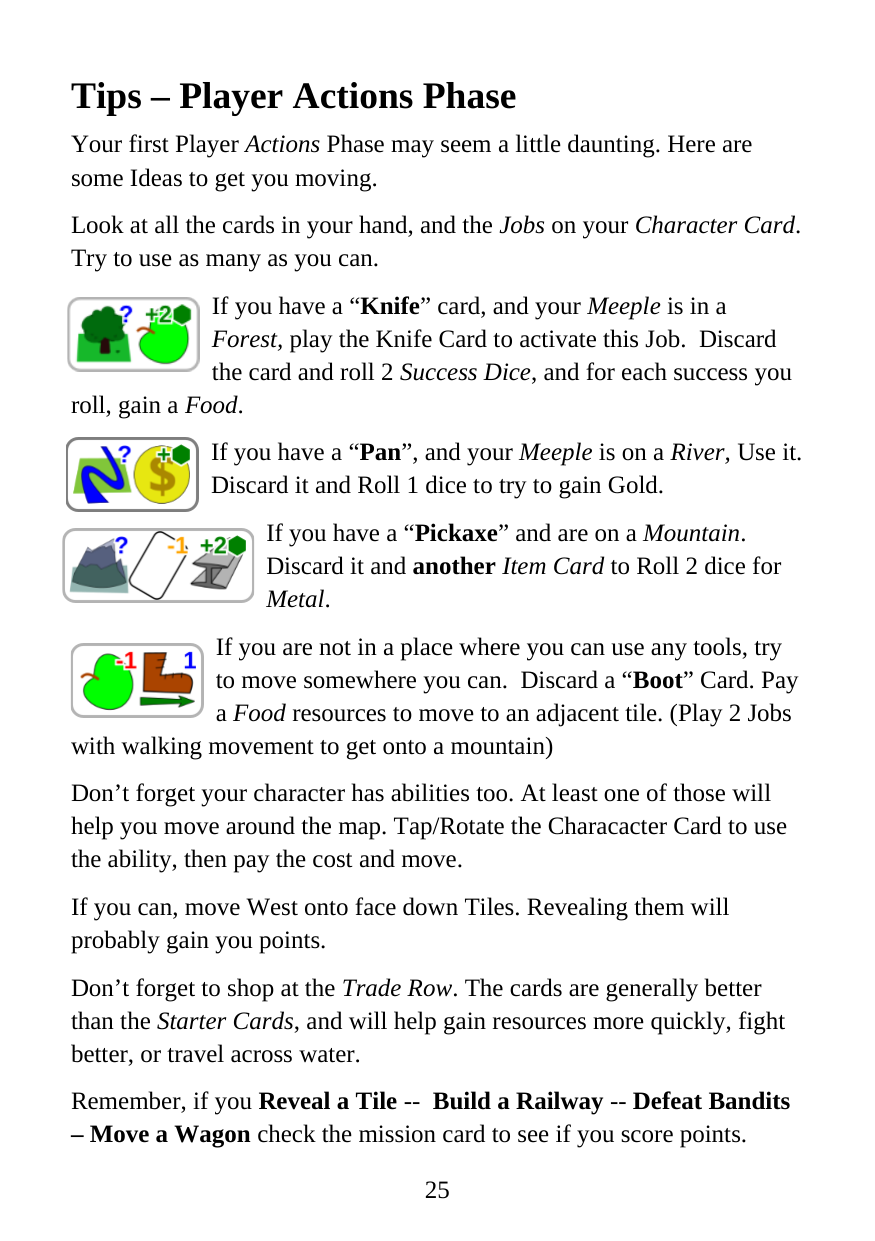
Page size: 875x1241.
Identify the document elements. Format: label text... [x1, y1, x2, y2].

text If you have a “Pickaxe” and are on a Mountain. Discard it and another Item Card to Roll 2 dice for Metal. [71, 518, 803, 613]
text Don’t forget your character has abilities too. At least one of those will help you move around the map. Tap/Rotate the Characacter Card to use the ability, then pay the cost and move. [71, 778, 803, 873]
picture [62, 528, 255, 603]
picture [67, 297, 200, 372]
text If you have a “Pan”, and your Meeple is on a River, Use it. Discard it and Roll 1 dice to try to gain Gold. [199, 437, 803, 499]
text Remember, if you Reveal a Tile -- Build a Railway -- Defeat Bandits – Move a Wagon check the mission card to see if you score points. [71, 1086, 803, 1148]
text Look at all the cards in your hand, and the Jobs on your Character Card. Try to use as many as you can. [71, 210, 803, 272]
text Your first Player Actions Phase may seem a little daunting. Here are some Ideas to get you moving. [71, 129, 803, 191]
subtitle Tips – Player Actions Phase [71, 74, 803, 117]
text If you can, move West onto face down Tiles. Revealing them will probably gain you points. [71, 892, 803, 954]
picture [70, 643, 204, 718]
text If you are not in a place where you can use any tools, try to move somewhere you can. Discard a “Boot” Card. Pay a Food resources to move to an adjacent tile. (Play 2 Jobs with walking movement to get onto a mountain) [71, 632, 803, 759]
text Don’t forget to shop at the Trade Row. The cards are generally better than the Starter Cards, and will help gain resources more quickly, fight better, or travel across water. [71, 973, 803, 1067]
text If you have a “Knife” card, and your Meeple is in a Forest, play the Knife Card to activate this Job. Discard the card and roll 2 Success Dice, and for each success you roll, gain a Food. [71, 291, 803, 419]
picture [66, 437, 199, 512]
